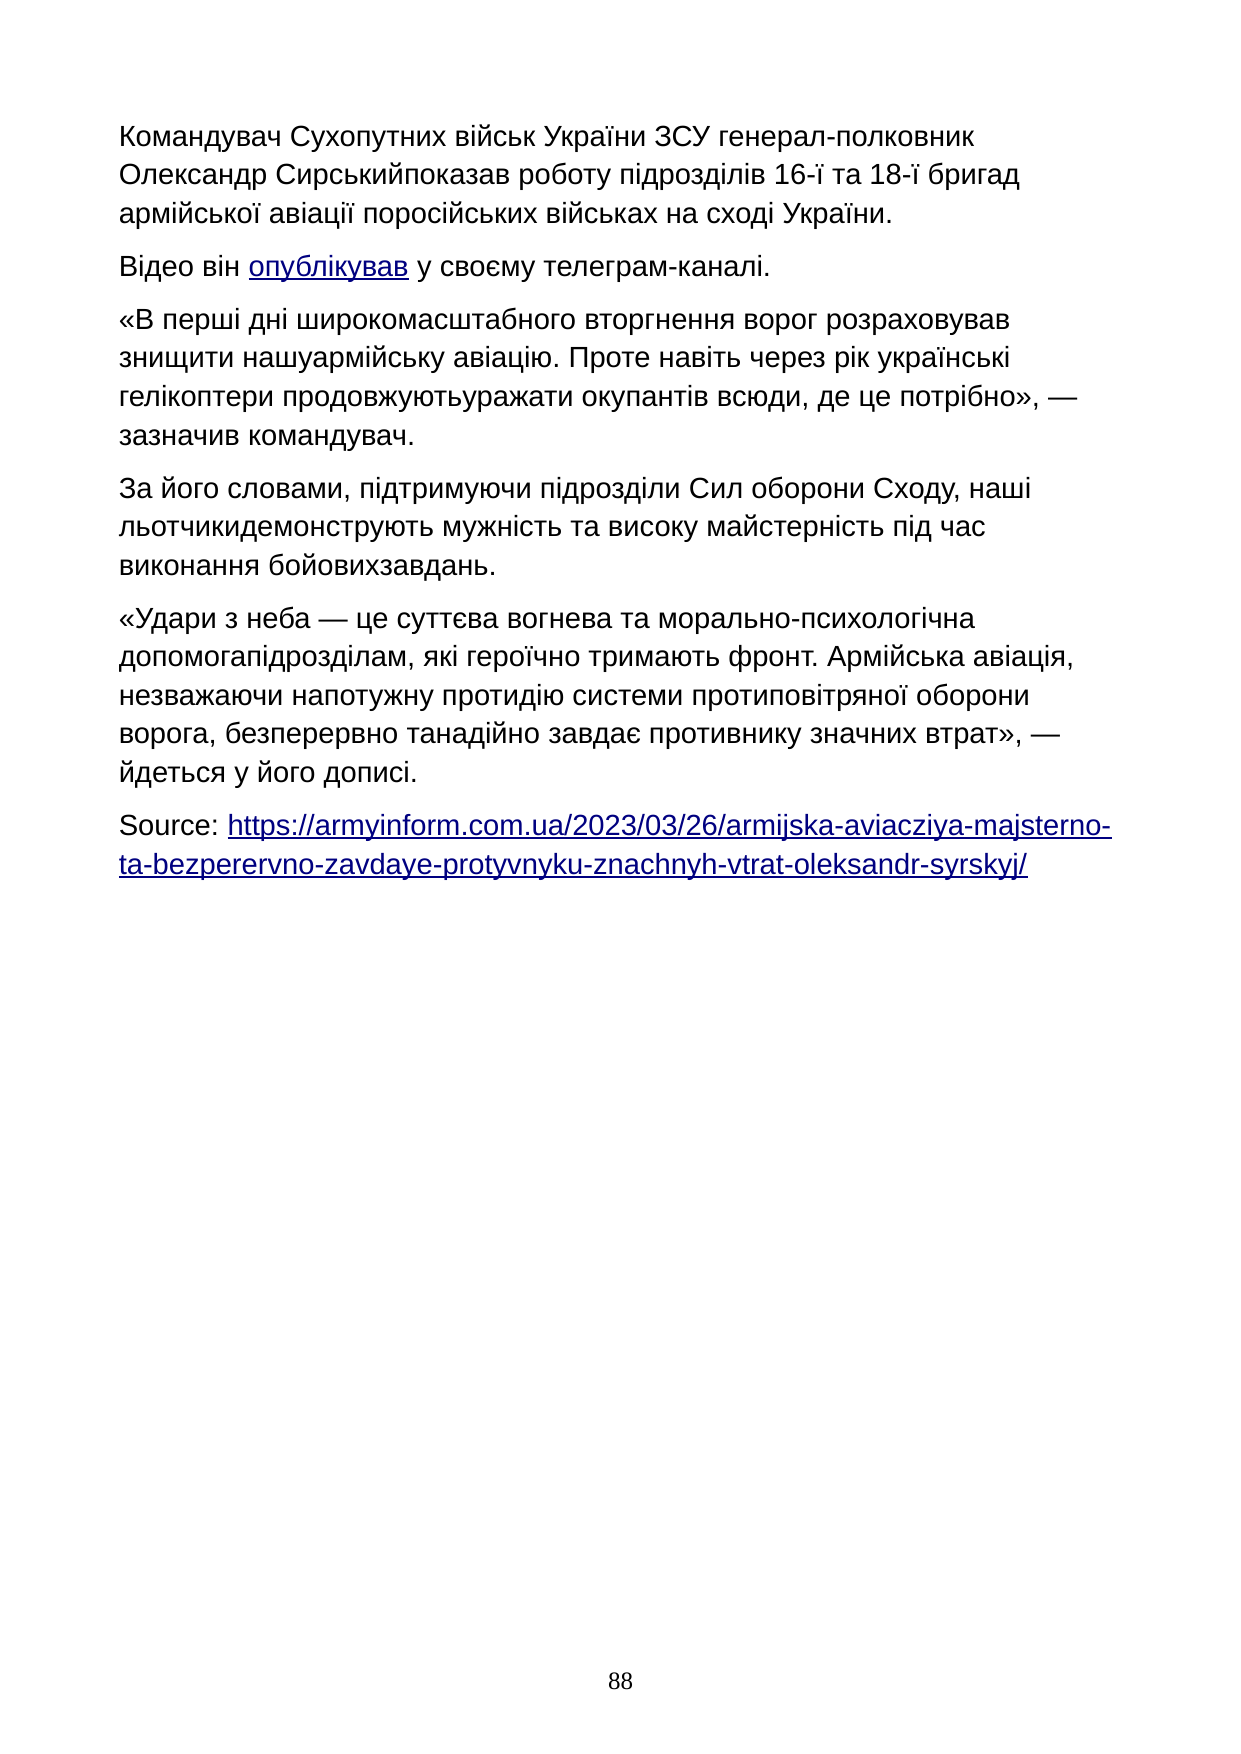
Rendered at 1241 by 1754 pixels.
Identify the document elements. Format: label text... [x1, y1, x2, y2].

text «Удари з неба — це суттєва вогнева та морально-психологічна допомогапідрозділам, які героїчно тримають фронт. Армійська авіація, незважаючи напотужну протидію системи протиповітряної оборони ворога, безперервно танадійно завдає противнику значних втрат», — йдеться у його дописі. [118, 601, 1122, 788]
text За його словами, підтримуючи підрозділи Сил оборони Сходу, наші льотчикидемонструють мужність та високу майстерність під час виконання бойовихзавдань. [118, 471, 1122, 581]
text Відео він опублікував у своєму телеграм-каналі. [118, 249, 1122, 282]
text Командувач Сухопутних військ України ЗСУ генерал-полковник Олександр Сирськийпоказав роботу підрозділів 16-ї та 18-ї бригад армійської авіації поросійських військах на сході України. [118, 118, 1122, 229]
text Source: https://armyinform.com.ua/2023/03/26/armijska-aviacziya-majsterno-ta-bezperervno-zavdaye-protyvnyku-znachnyh-vtrat-oleksandr-syrskyj/ [118, 808, 1122, 880]
text «В перші дні широкомасштабного вторгнення ворог розраховував знищити нашуармійську авіацію. Проте навіть через рік українські гелікоптери продовжуютьуражати окупантів всюди, де це потрібно», — зазначив командувач. [118, 302, 1122, 451]
